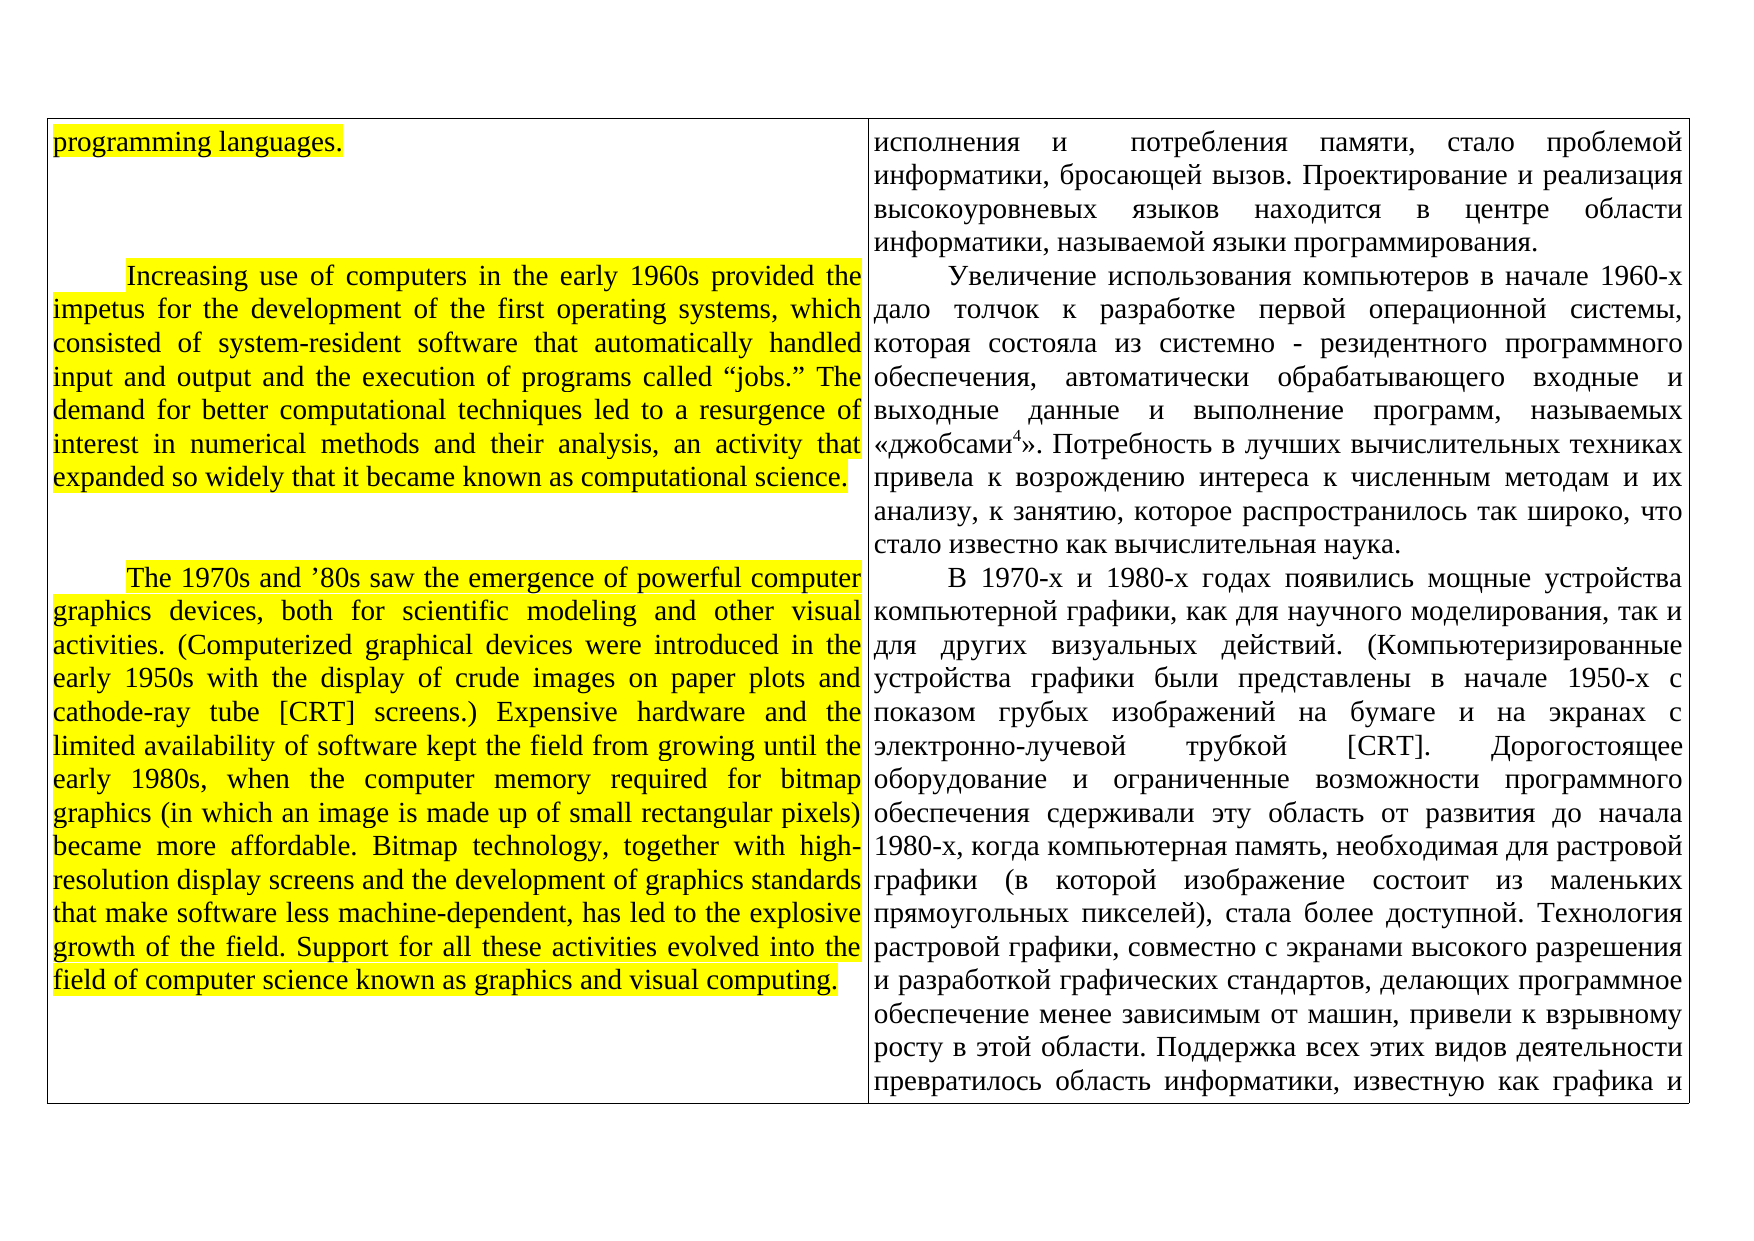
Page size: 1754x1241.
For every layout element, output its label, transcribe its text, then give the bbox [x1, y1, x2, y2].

table_header programming languages. Increasing use of computers in the early 1960s provided the impetus for the development of the first operating systems, which consisted of system-resident software that automatically handled input and output and the execution of programs called “jobs.” The demand for better computational techniques led to a resurgence of interest in numerical methods and their analysis, an activity that expanded so widely that it became known as computational science. The 1970s and ’80s saw the emergence of powerful computer graphics devices, both for scientific modeling and other visual activities. (Computerized graphical devices were introduced in the early 1950s with the display of crude images on paper plots and cathode-ray tube [CRT] screens.) Expensive hardware and the limited availability of software kept the field from growing until the early 1980s, when the computer memory required for bitmap graphics (in which an image is made up of small rectangular pixels) became more affordable. Bitmap technology, together with high-resolution display screens and the development of graphics standards that make software less machine-dependent, has led to the explosive growth of the field. Support for all these activities evolved into the field of computer science known as graphics and visual computing. [48, 119, 868, 1102]
table_header исполнения и потребления памяти, стало проблемой информатики, бросающей вызов. Проектирование и реализация высокоуровневых языков находится в центре области информатики, называемой языки программирования. Увеличение использования компьютеров в начале 1960-х дало толчок к разработке первой операционной системы, которая состояла из системно - резидентного программного обеспечения, автоматически обрабатывающего входные и выходные данные и выполнение программ, называемых «джобсами». Потребность в лучших вычислительных техниках привела к возрождению интереса к численным методам и их анализу, к занятию, которое распространилось так широко, что стало известно как вычислительная наука. В 1970-х и 1980-х годах появились мощные устройства компьютерной графики, как для научного моделирования, так и для других визуальных действий. (Компьютеризированные устройства графики были представлены в начале 1950-х с показом грубых изображений на бумаге и на экранах с электронно-лучевой трубкой [CRT]. Дорогостоящее оборудование и ограниченные возможности программного обеспечения сдерживали эту область от развития до начала 1980-х, когда компьютерная память, необходимая для растровой графики (в которой изображение состоит из маленьких прямоугольных пикселей), стала более доступной. Технология растровой графики, совместно с экранами высокого разрешения и разработкой графических стандартов, делающих программное обеспечение менее зависимым от машин, привели к взрывному росту в этой области. Поддержка всех этих видов деятельности превратилось область информатики, известную как графика и [869, 119, 1689, 1102]
